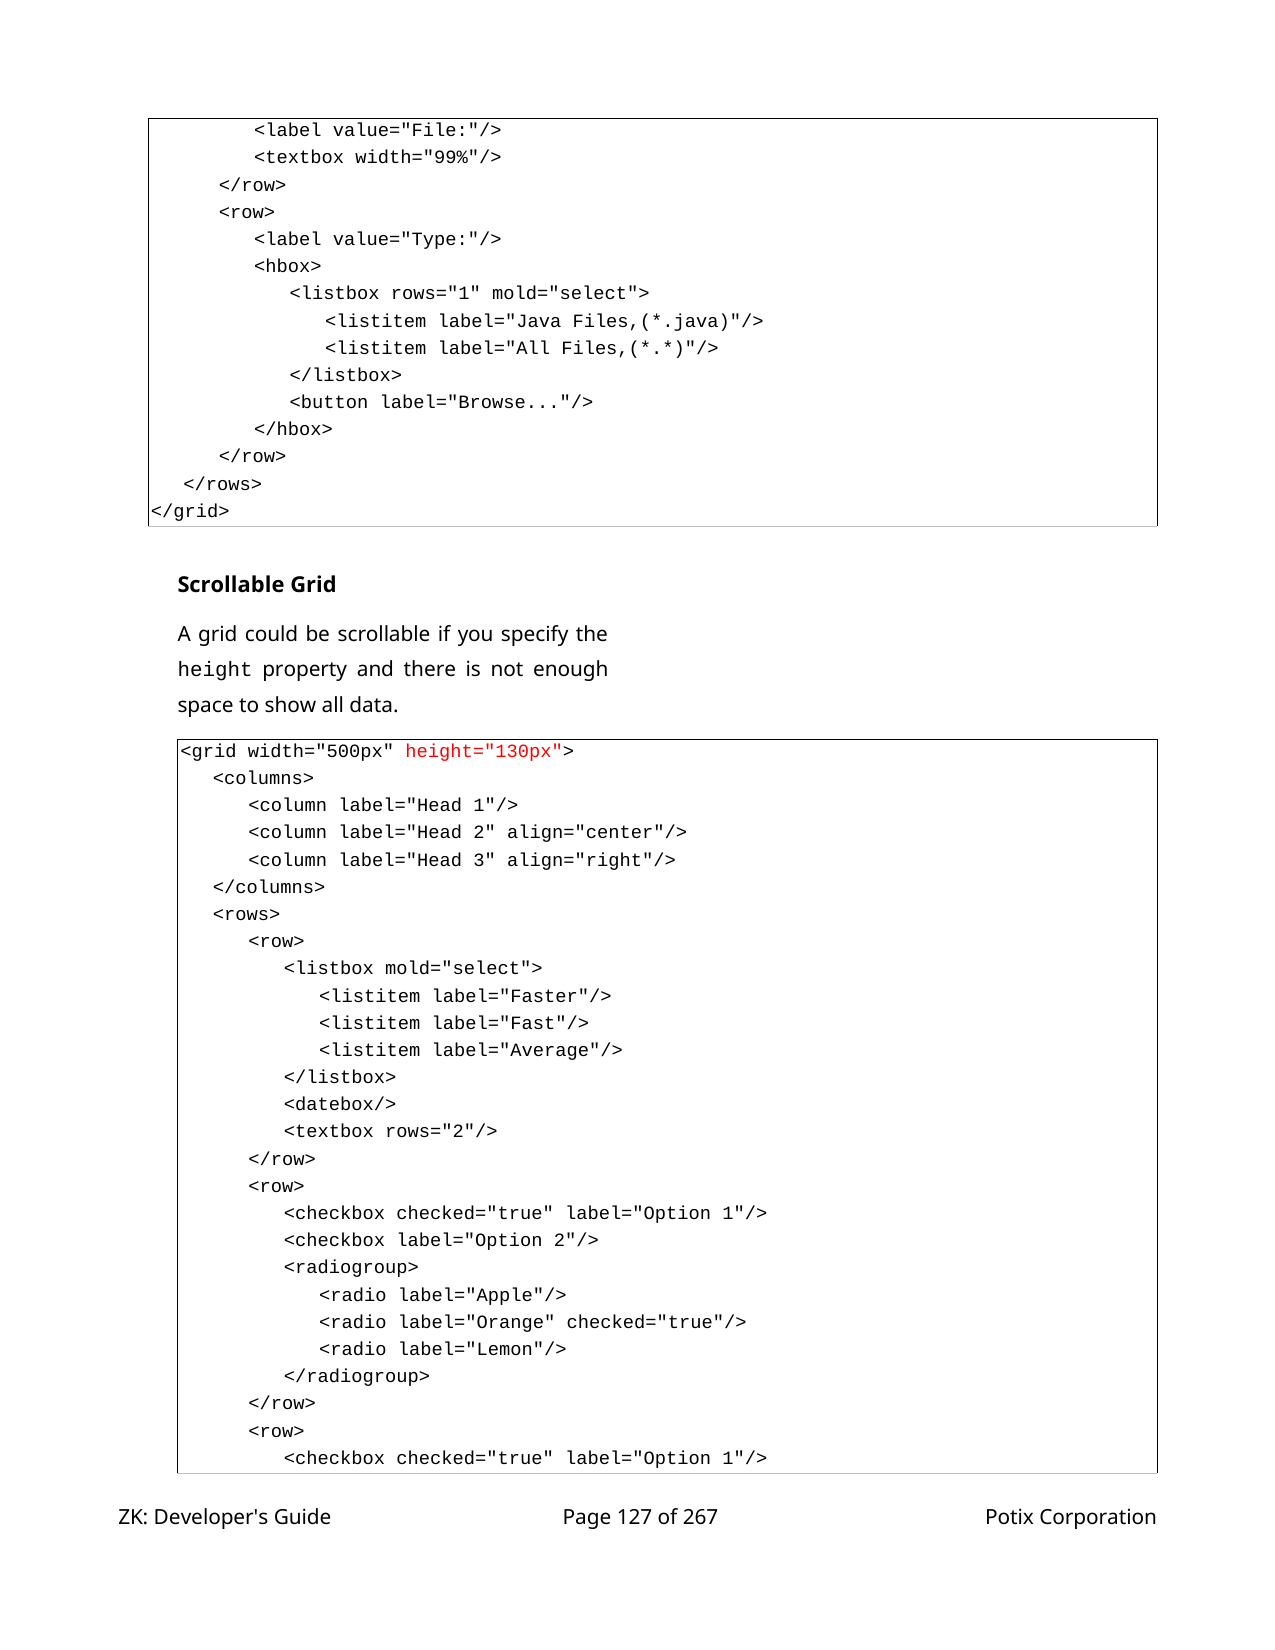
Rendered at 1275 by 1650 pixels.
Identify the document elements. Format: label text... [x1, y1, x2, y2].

text A grid could be scrollable if you specify the height property and there is not enough space to show all data. [177, 619, 1157, 718]
text <column label="Head 3" align="right"/> [178, 847, 1157, 872]
text </grid> [149, 499, 1157, 526]
text </row> [149, 444, 1157, 469]
text <label value="Type:"/> [149, 227, 1157, 251]
text </columns> [178, 875, 1157, 899]
text </row> [149, 172, 1157, 197]
text <button label="Browse..."/> [149, 390, 1157, 414]
text <row> [149, 200, 1157, 224]
text </row> [178, 1147, 1157, 1171]
text <datebox/> [178, 1092, 1157, 1116]
text <row> [178, 1174, 1157, 1198]
text </listbox> [149, 363, 1157, 387]
text <hbox> [149, 254, 1157, 278]
text <listitem label="Java Files,(*.java)"/> [149, 308, 1157, 333]
text <column label="Head 1"/> [178, 793, 1157, 817]
text <radio label="Lemon"/> [178, 1337, 1157, 1361]
text <textbox width="99%"/> [149, 145, 1157, 169]
text <label value="File:"/> [149, 119, 1157, 142]
text <listbox mold="select"> [178, 956, 1157, 981]
text <row> [178, 929, 1157, 953]
text <listitem label="Fast"/> [178, 1011, 1157, 1035]
text <radio label="Orange" checked="true"/> [178, 1310, 1157, 1334]
text <rows> [178, 902, 1157, 926]
text <column label="Head 2" align="center"/> [178, 820, 1157, 844]
text <listitem label="All Files,(*.*)"/> [149, 336, 1157, 360]
text <listitem label="Average"/> [178, 1038, 1157, 1062]
text </row> [178, 1391, 1157, 1416]
text <textbox rows="2"/> [178, 1119, 1157, 1144]
text </listbox> [178, 1065, 1157, 1089]
text <grid width="500px" height="130px"> [178, 740, 1157, 763]
text <columns> [178, 766, 1157, 790]
text <checkbox label="Option 2"/> [178, 1228, 1157, 1252]
text <listitem label="Faster"/> [178, 983, 1157, 1008]
text <checkbox checked="true" label="Option 1"/> [178, 1446, 1157, 1473]
text </radiogroup> [178, 1364, 1157, 1388]
text </rows> [149, 472, 1157, 496]
text </hbox> [149, 417, 1157, 441]
text <listbox rows="1" mold="select"> [149, 281, 1157, 306]
text <checkbox checked="true" label="Option 1"/> [178, 1201, 1157, 1225]
text <row> [178, 1418, 1157, 1443]
text <radiogroup> [178, 1255, 1157, 1279]
text <radio label="Apple"/> [178, 1282, 1157, 1307]
subtitle Scrollable Grid [177, 568, 1157, 598]
